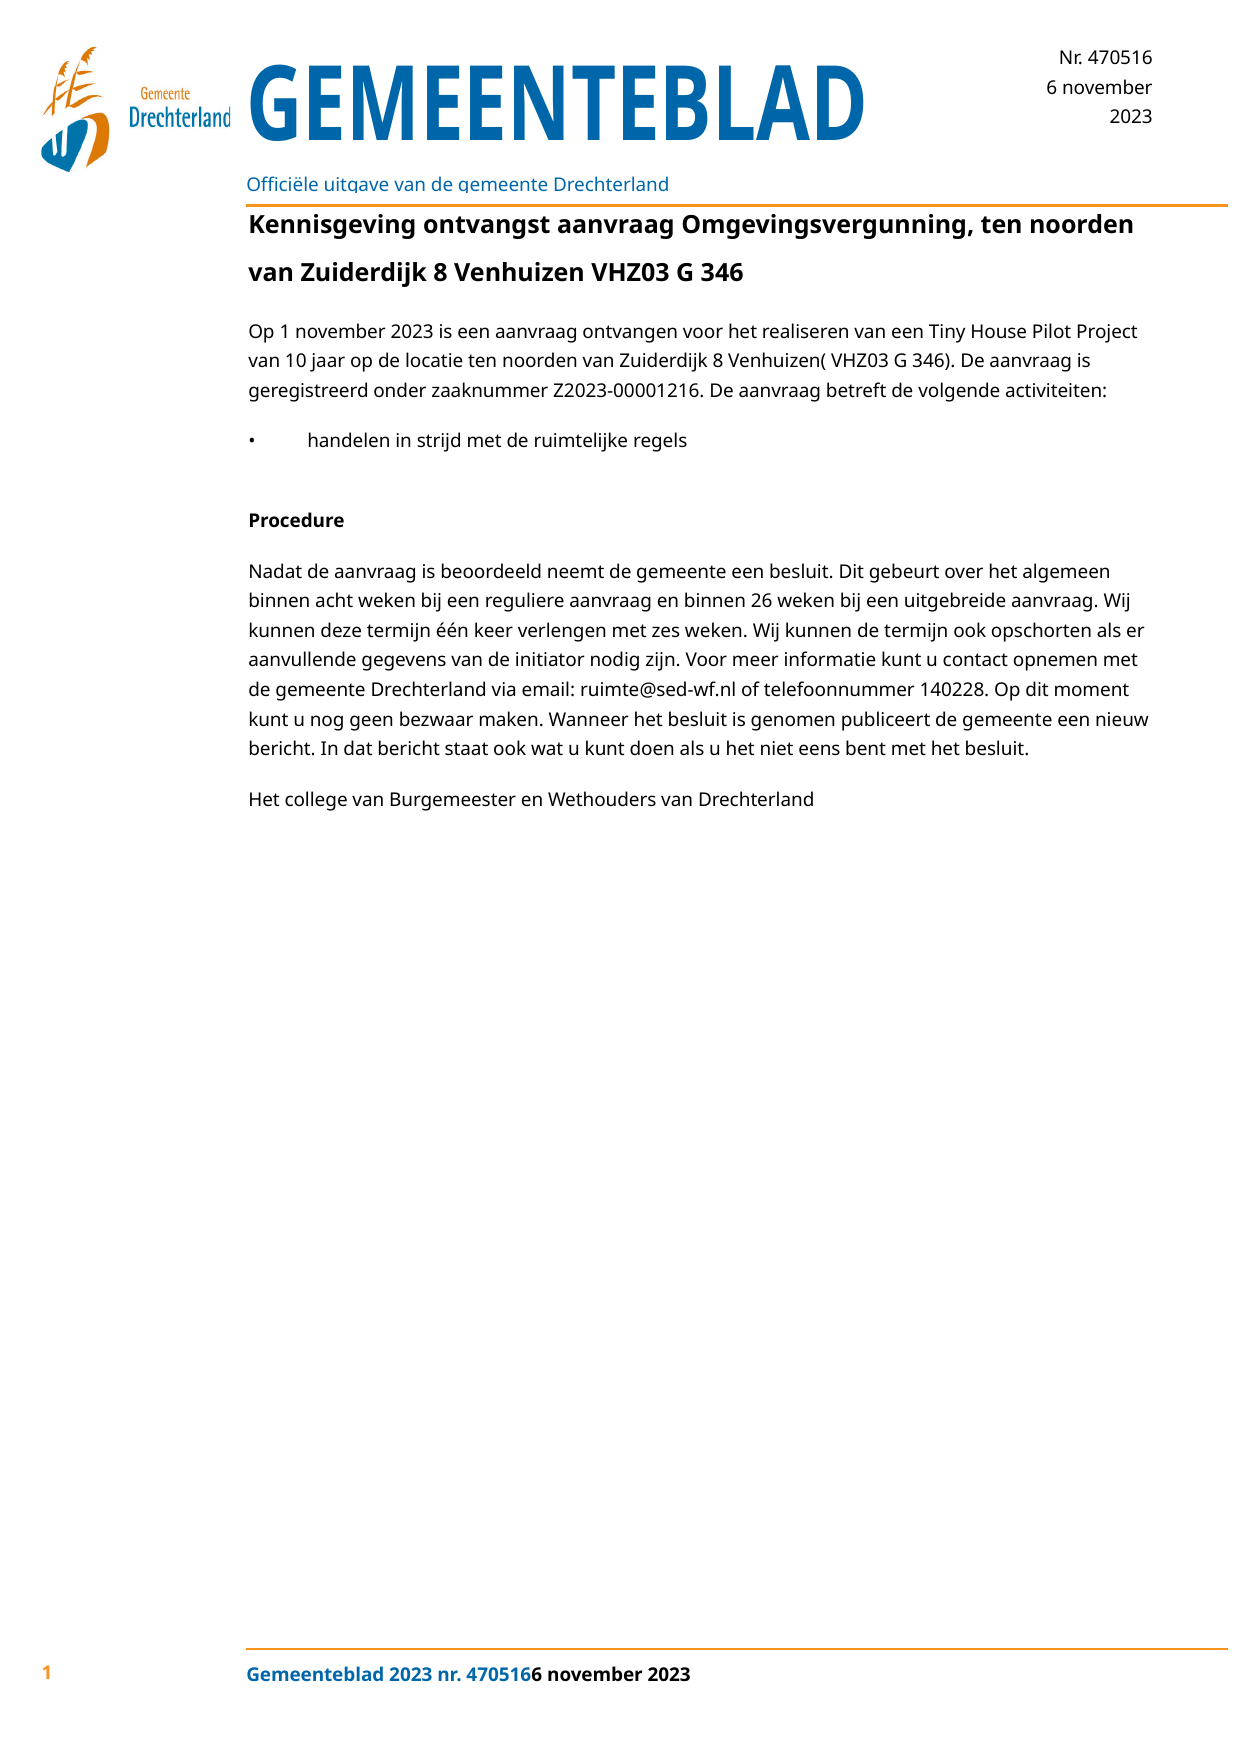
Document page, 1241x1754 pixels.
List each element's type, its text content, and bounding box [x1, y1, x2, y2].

picture [41, 47, 231, 172]
text Nadat de aanvraag is beoordeeld neemt de gemeente een besluit. Dit gebeurt over het algemeen binnen acht weken bij een reguliere aanvraag en binnen 26 weken bij een uitgebreide aanvraag. Wij kunnen deze termijn één keer verlengen met zes weken. Wij kunnen de termijn ook opschorten als er aanvullende gegevens van de initiator nodig zijn. Voor meer informatie kunt u contact opnemen met de gemeente Drechterland via email: ruimte@sed-wf.nl of telefoonnummer 140228. Op dit moment kunt u nog geen bezwaar maken. Wanneer het besluit is genomen publiceert de gemeente een nieuw bericht. In dat bericht staat ook wat u kunt doen als u het niet eens bent met het besluit. [248, 558, 1152, 761]
text Kennisgeving ontvangst aanvraag Omgevingsvergunning, ten noorden van Zuiderdijk 8 Venhuizen VHZ03 G 346 [248, 207, 1152, 288]
picture [226, 115, 231, 124]
picture [41, 158, 64, 172]
text Procedure [248, 507, 1152, 533]
text Het college van Burgemeester en Wethouders van Drechterland [248, 786, 1152, 812]
text Op 1 november 2023 is een aanvraag ontvangen voor het realiseren van een Tiny House Pilot Project van 10 jaar op de locatie ten noorden van Zuiderdijk 8 Venhuizen( VHZ03 G 346). De aanvraag is geregistreerd onder zaaknummer Z2023-00001216. De aanvraag betreft de volgende activiteiten: [248, 318, 1152, 403]
list handelen in strijd met de ruimtelijke regels [248, 427, 1152, 453]
